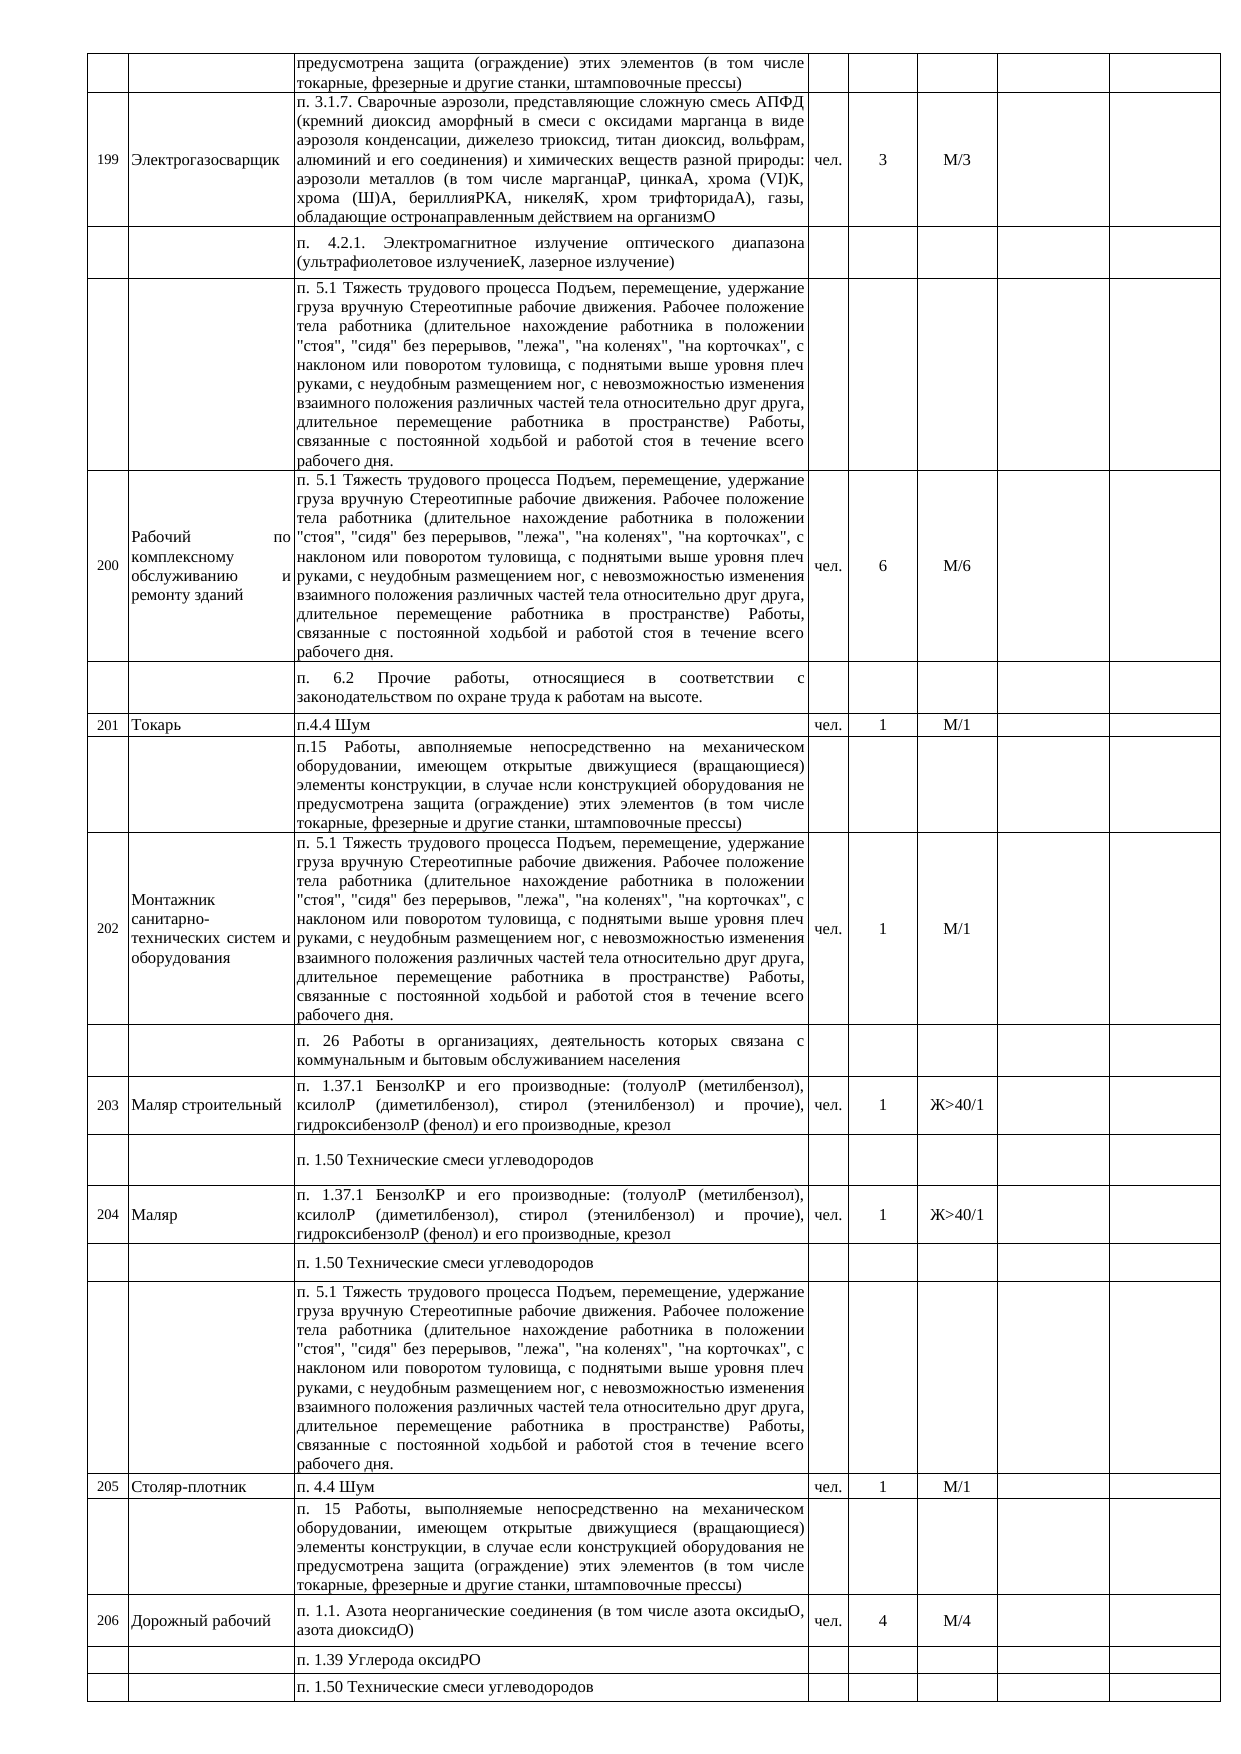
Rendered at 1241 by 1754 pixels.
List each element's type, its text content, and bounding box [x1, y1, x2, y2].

table_cell [1110, 93, 1220, 226]
table_cell [1110, 1186, 1220, 1243]
table_cell [809, 54, 848, 92]
table_cell [849, 1244, 917, 1281]
table_cell 201 [88, 714, 128, 736]
table_cell п. 1.50 Технические смеси углеводородов [295, 1135, 808, 1185]
table_cell п. 26 Работы в организациях, деятельность которых связана с коммунальным и бытовым обслуживанием населения [295, 1025, 808, 1076]
table_cell [88, 1282, 128, 1473]
table_cell [1110, 1499, 1220, 1594]
table_cell [998, 227, 1109, 278]
table_cell [998, 714, 1109, 736]
table_cell 199 [88, 93, 128, 226]
table_cell Монтажник санитарно-технических систем и оборудования [129, 833, 294, 1024]
table_cell [809, 1282, 848, 1473]
table_cell 1 [849, 1077, 917, 1133]
table_cell [918, 1135, 997, 1185]
table_cell [129, 1499, 294, 1594]
table_cell [88, 279, 128, 469]
table_cell п. 1.39 Углерода оксидРО [295, 1647, 808, 1672]
table_cell [849, 279, 917, 469]
table_cell [1110, 1025, 1220, 1076]
table_cell п.4.4 Шум [295, 714, 808, 736]
table_cell [1110, 279, 1220, 469]
table_cell [998, 1282, 1109, 1473]
table_cell п. 1.1. Азота неорганические соединения (в том числе азота оксидыО, азота диоксидО) [295, 1595, 808, 1646]
table_cell [849, 737, 917, 832]
table_cell [998, 1647, 1109, 1672]
table_cell п. 1.50 Технические смеси углеводородов [295, 1674, 808, 1701]
table_cell п. 5.1 Тяжесть трудового процесса Подъем, перемещение, удержание груза вручную Стереотипные рабочие движения. Рабочее положение тела работника (длительное нахождение работника в положении "стоя", "сидя" без перерывов, "лежа", "на коленях", "на корточках", с наклоном или поворотом туловища, с поднятыми выше уровня плеч руками, с неудобным размещением ног, с невозможностью изменения взаимного положения различных частей тела относительно друг друга, длительное перемещение работника в пространстве) Работы, связанные с постоянной ходьбой и работой стоя в течение всего рабочего дня. [295, 471, 808, 661]
table_cell [129, 662, 294, 713]
table_cell [809, 1674, 848, 1701]
table_cell [1110, 1135, 1220, 1185]
table_cell Ж>40/1 [918, 1186, 997, 1243]
table_cell Маляр [129, 1186, 294, 1243]
table_cell [1110, 1474, 1220, 1498]
table_cell [849, 1282, 917, 1473]
table_cell [998, 1135, 1109, 1185]
table_cell [88, 737, 128, 832]
table_cell [998, 662, 1109, 713]
table_cell 200 [88, 471, 128, 661]
table_cell 204 [88, 1186, 128, 1243]
table_cell [1110, 1647, 1220, 1672]
table_cell Ж>40/1 [918, 1077, 997, 1133]
table_cell М/1 [918, 714, 997, 736]
table_cell [129, 737, 294, 832]
table_cell 1 [849, 833, 917, 1024]
table_cell 206 [88, 1595, 128, 1646]
table_cell п. 6.2 Прочие работы, относящиеся в соответствии с законодательством по охране труда к работам на высоте. [295, 662, 808, 713]
table_cell Столяр-плотник [129, 1474, 294, 1498]
table_cell [809, 1647, 848, 1672]
table_cell [918, 1647, 997, 1672]
table_cell М/1 [918, 833, 997, 1024]
table_cell [1110, 662, 1220, 713]
table_cell п. 15 Работы, выполняемые непосредственно на механическом оборудовании, имеющем открытые движущиеся (вращающиеся) элементы конструкции, в случае если конструкцией оборудования не предусмотрена защита (ограждение) этих элементов (в том числе токарные, фрезерные и другие станки, штамповочные прессы) [295, 1499, 808, 1594]
table_cell чел. [809, 1474, 848, 1498]
table_cell М/1 [918, 1474, 997, 1498]
table_cell [129, 1025, 294, 1076]
table_cell М/3 [918, 93, 997, 226]
table_cell [998, 1474, 1109, 1498]
table_cell Электрогазосварщик [129, 93, 294, 226]
table_cell [849, 227, 917, 278]
table_cell 1 [849, 714, 917, 736]
table_cell [998, 833, 1109, 1024]
table_cell [849, 1647, 917, 1672]
table_cell [918, 279, 997, 469]
table_cell 1 [849, 1474, 917, 1498]
table_cell [918, 1282, 997, 1473]
table_cell [918, 662, 997, 713]
table_cell п. 1.37.1 БензолКР и его производные: (толуолР (метилбензол), ксилолР (диметилбензол), стирол (этенилбензол) и прочие), гидроксибензолР (фенол) и его производные, крезол [295, 1077, 808, 1133]
table_cell [918, 54, 997, 92]
table_cell [1110, 1077, 1220, 1133]
table_cell [849, 1499, 917, 1594]
table_cell 4 [849, 1595, 917, 1646]
table_cell [849, 54, 917, 92]
table_cell п. 5.1 Тяжесть трудового процесса Подъем, перемещение, удержание груза вручную Стереотипные рабочие движения. Рабочее положение тела работника (длительное нахождение работника в положении "стоя", "сидя" без перерывов, "лежа", "на коленях", "на корточках", с наклоном или поворотом туловища, с поднятыми выше уровня плеч руками, с неудобным размещением ног, с невозможностью изменения взаимного положения различных частей тела относительно друг друга, длительное перемещение работника в пространстве) Работы, связанные с постоянной ходьбой и работой стоя в течение всего рабочего дня. [295, 279, 808, 469]
table_cell 1 [849, 1186, 917, 1243]
table_cell [129, 1135, 294, 1185]
table_cell чел. [809, 1077, 848, 1133]
table_cell [1110, 54, 1220, 92]
table_cell [1110, 833, 1220, 1024]
table_cell [918, 1244, 997, 1281]
table_cell М/4 [918, 1595, 997, 1646]
table_cell 3 [849, 93, 917, 226]
table_cell [129, 54, 294, 92]
table_cell 203 [88, 1077, 128, 1133]
table_cell [998, 1595, 1109, 1646]
table_cell М/6 [918, 471, 997, 661]
table_cell [849, 1674, 917, 1701]
table_cell [918, 1025, 997, 1076]
table_cell [88, 54, 128, 92]
table_cell предусмотрена защита (ограждение) этих элементов (в том числе токарные, фрезерные и другие станки, штамповочные прессы) [295, 54, 808, 92]
table_cell [918, 1674, 997, 1701]
table_cell [1110, 1595, 1220, 1646]
table_cell [998, 471, 1109, 661]
table_cell Маляр строительный [129, 1077, 294, 1133]
table_cell [998, 1499, 1109, 1594]
table_cell [849, 662, 917, 713]
table_cell 202 [88, 833, 128, 1024]
table_cell [849, 1135, 917, 1185]
table_cell [809, 1499, 848, 1594]
table_cell [809, 279, 848, 469]
table_cell п. 5.1 Тяжесть трудового процесса Подъем, перемещение, удержание груза вручную Стереотипные рабочие движения. Рабочее положение тела работника (длительное нахождение работника в положении "стоя", "сидя" без перерывов, "лежа", "на коленях", "на корточках", с наклоном или поворотом туловища, с поднятыми выше уровня плеч руками, с неудобным размещением ног, с невозможностью изменения взаимного положения различных частей тела относительно друг друга, длительное перемещение работника в пространстве) Работы, связанные с постоянной ходьбой и работой стоя в течение всего рабочего дня. [295, 1282, 808, 1473]
table_cell [1110, 1244, 1220, 1281]
table_cell чел. [809, 1595, 848, 1646]
table_cell [129, 1282, 294, 1473]
table_cell п.15 Работы, авполняемые непосредственно на механическом оборудовании, имеющем открытые движущиеся (вращающиеся) элементы конструкции, в случае нсли конструкцией оборудования не предусмотрена защита (ограждение) этих элементов (в том числе токарные, фрезерные и другие станки, штамповочные прессы) [295, 737, 808, 832]
table_cell чел. [809, 714, 848, 736]
table_cell чел. [809, 1186, 848, 1243]
table_cell п. 1.37.1 БензолКР и его производные: (толуолР (метилбензол), ксилолР (диметилбензол), стирол (этенилбензол) и прочие), гидроксибензолР (фенол) и его производные, крезол [295, 1186, 808, 1243]
table_cell [129, 1674, 294, 1701]
table_cell [88, 1025, 128, 1076]
table_cell [1110, 714, 1220, 736]
table_cell [809, 662, 848, 713]
table_cell чел. [809, 93, 848, 226]
table_cell чел. [809, 833, 848, 1024]
table_cell [998, 1186, 1109, 1243]
table_cell 6 [849, 471, 917, 661]
table_cell 205 [88, 1474, 128, 1498]
table_cell п. 1.50 Технические смеси углеводородов [295, 1244, 808, 1281]
table_cell [129, 279, 294, 469]
table_cell [129, 1647, 294, 1672]
table_cell [998, 737, 1109, 832]
table_cell [918, 227, 997, 278]
table_cell Рабочий по комплексному обслуживанию и ремонту зданий [129, 471, 294, 661]
table_cell [1110, 1282, 1220, 1473]
table_cell Токарь [129, 714, 294, 736]
table_cell п. 4.2.1. Электромагнитное излучение оптического диапазона (ультрафиолетовое излучениеК, лазерное излучение) [295, 227, 808, 278]
table_cell [1110, 1674, 1220, 1701]
table_cell [809, 1025, 848, 1076]
table_cell Дорожный рабочий [129, 1595, 294, 1646]
table_cell [998, 1674, 1109, 1701]
table_cell [849, 1025, 917, 1076]
table_cell [88, 1499, 128, 1594]
table_cell п. 4.4 Шум [295, 1474, 808, 1498]
table_cell [88, 662, 128, 713]
table_cell [998, 93, 1109, 226]
table_cell [918, 737, 997, 832]
table_cell [809, 1135, 848, 1185]
table_cell [809, 1244, 848, 1281]
table_cell [1110, 471, 1220, 661]
table_cell п. 5.1 Тяжесть трудового процесса Подъем, перемещение, удержание груза вручную Стереотипные рабочие движения. Рабочее положение тела работника (длительное нахождение работника в положении "стоя", "сидя" без перерывов, "лежа", "на коленях", "на корточках", с наклоном или поворотом туловища, с поднятыми выше уровня плеч руками, с неудобным размещением ног, с невозможностью изменения взаимного положения различных частей тела относительно друг друга, длительное перемещение работника в пространстве) Работы, связанные с постоянной ходьбой и работой стоя в течение всего рабочего дня. [295, 833, 808, 1024]
table_cell [88, 1674, 128, 1701]
table_cell [88, 1135, 128, 1185]
table_cell чел. [809, 471, 848, 661]
table_cell п. 3.1.7. Сварочные аэрозоли, представляющие сложную смесь АПФД (кремний диоксид аморфный в смеси с оксидами марганца в виде аэрозоля конденсации, дижелезо триоксид, титан диоксид, вольфрам, алюминий и его соединения) и химических веществ разной природы: аэрозоли металлов (в том числе марганцаР, цинкаА, хрома (VI)К, хрома (Ш)А, бериллияРКА, никеляК, хром трифторидаА), газы, обладающие остронаправленным действием на организмО [295, 93, 808, 226]
table_cell [1110, 737, 1220, 832]
table_cell [809, 737, 848, 832]
table_cell [998, 54, 1109, 92]
table_cell [88, 227, 128, 278]
table_cell [129, 227, 294, 278]
table_cell [998, 1025, 1109, 1076]
table_cell [88, 1647, 128, 1672]
table_cell [88, 1244, 128, 1281]
table_cell [1110, 227, 1220, 278]
table_cell [998, 1244, 1109, 1281]
table_cell [998, 1077, 1109, 1133]
table_cell [129, 1244, 294, 1281]
table_cell [998, 279, 1109, 469]
table_cell [918, 1499, 997, 1594]
table_cell [809, 227, 848, 278]
